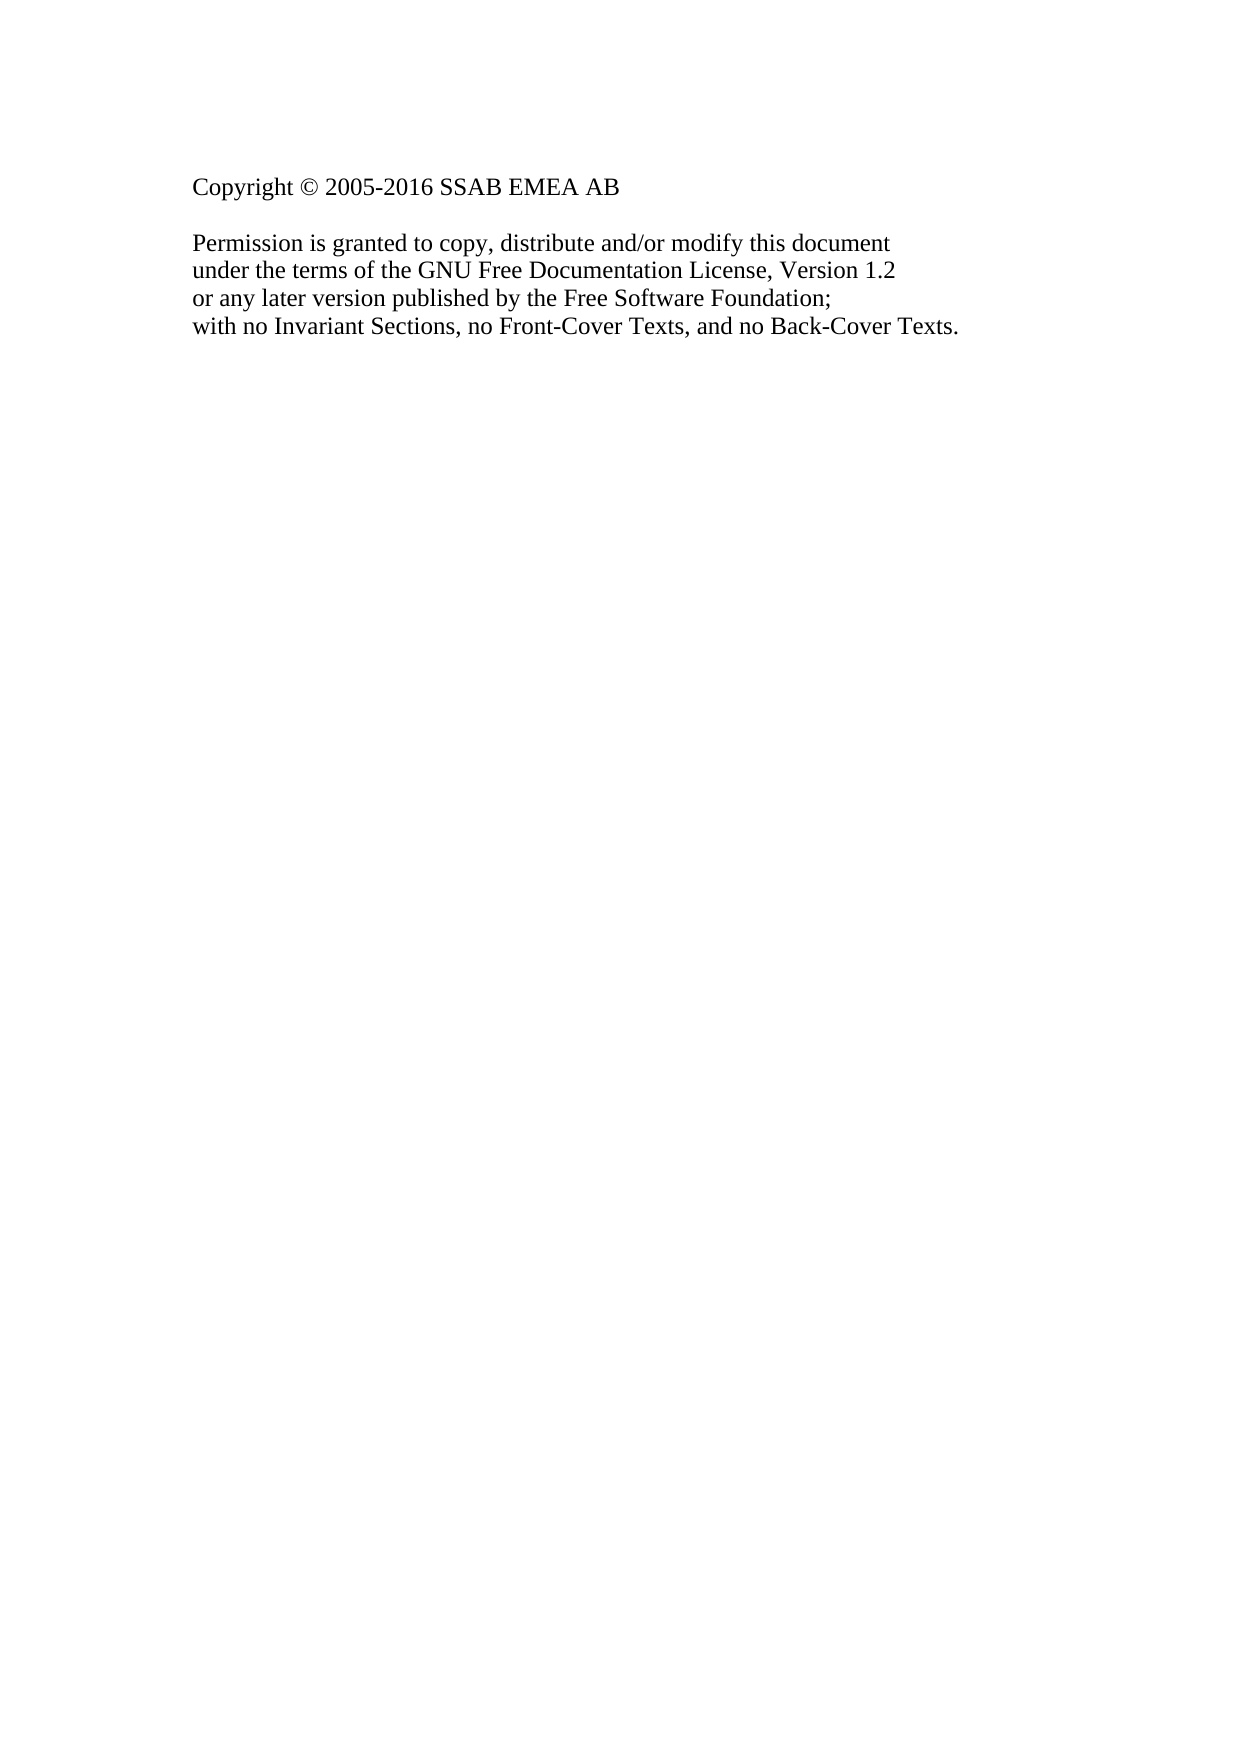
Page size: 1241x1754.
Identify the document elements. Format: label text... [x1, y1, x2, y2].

text with no Invariant Sections, no Front-Cover Texts, and no Back-Cover Texts. [118, 312, 1122, 340]
text or any later version published by the Free Software Foundation; [118, 284, 1122, 312]
text Permission is granted to copy, distribute and/or modify this document [118, 229, 1122, 257]
text Copyright © 2005-2016 SSAB EMEA AB [118, 173, 1122, 201]
text under the terms of the GNU Free Documentation License, Version 1.2 [118, 257, 1122, 284]
